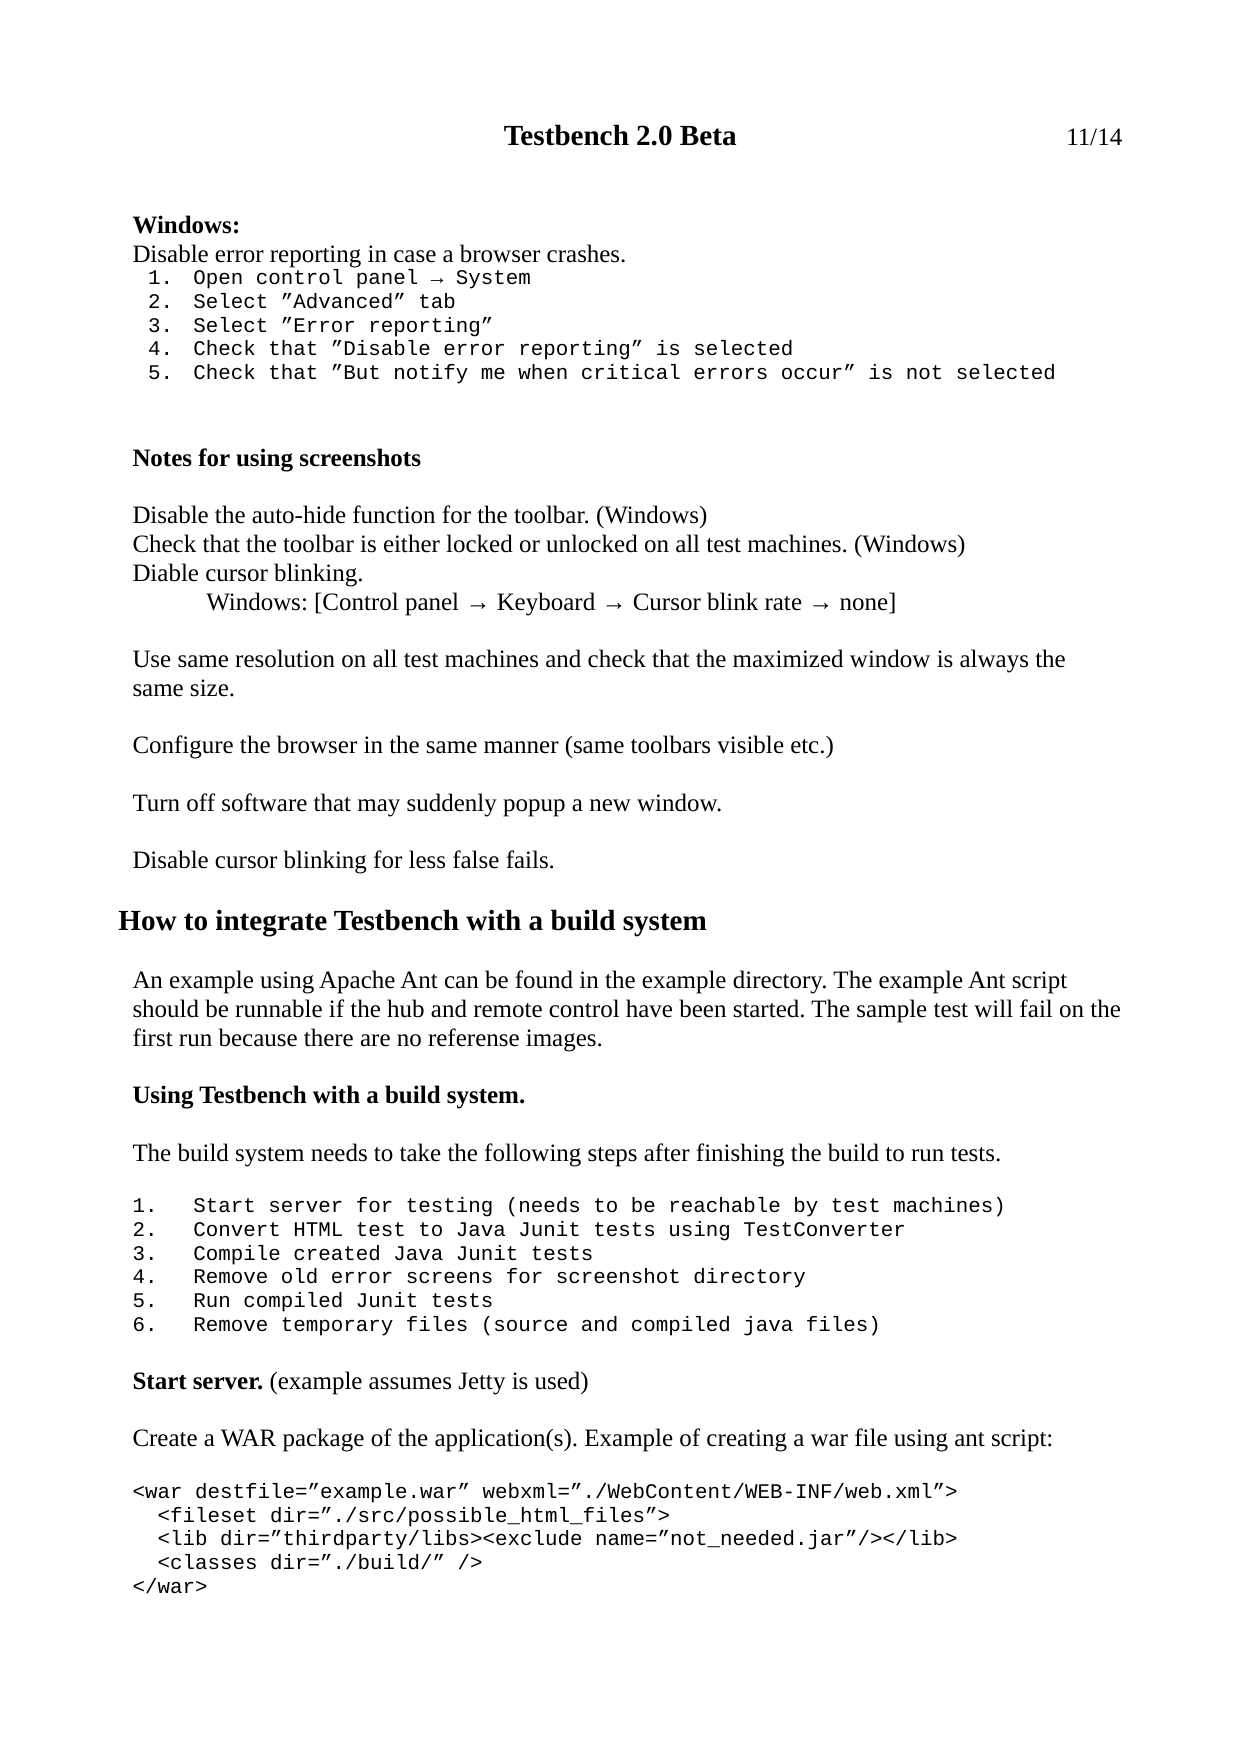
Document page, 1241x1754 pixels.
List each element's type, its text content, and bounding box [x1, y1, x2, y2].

list Open control panel → System [148, 267, 1122, 291]
text <lib dir=”thirdparty/libs><exclude name=”not_needed.jar”/></lib> [132, 1528, 1122, 1552]
text </war> [132, 1576, 1122, 1599]
list Check that ”But notify me when critical errors occur” is not selected [148, 362, 1122, 386]
list Remove old error screens for screenshot directory [132, 1266, 1122, 1290]
text Using Testbench with a build system. [132, 1080, 1122, 1109]
list Run compiled Junit tests [132, 1290, 1122, 1314]
text Check that the toolbar is either locked or unlocked on all test machines. (Windows) [132, 529, 1122, 558]
text Disable cursor blinking for less false fails. [132, 846, 1122, 874]
text <classes dir=”./build/” /> [132, 1552, 1122, 1576]
text Create a WAR package of the application(s). Example of creating a war file using ant script: [132, 1423, 1122, 1452]
text Start server. (example assumes Jetty is used) [132, 1366, 1122, 1395]
text Disable error reporting in case a browser crashes. [132, 239, 1122, 267]
text Notes for using screenshots [132, 443, 1122, 472]
text How to integrate Testbench with a build system [118, 903, 1122, 937]
text Windows: [Control panel → Keyboard → Cursor blink rate → none] [132, 587, 1122, 616]
text <war destfile=”example.war” webxml=”./WebContent/WEB-INF/web.xml”> [132, 1481, 1122, 1505]
list Check that ”Disable error reporting” is selected [148, 338, 1122, 362]
list Select ”Advanced” tab [148, 291, 1122, 315]
text Use same resolution on all test machines and check that the maximized window is always the same size. [132, 644, 1122, 702]
list Compile created Java Junit tests [132, 1243, 1122, 1266]
text Disable the auto-hide function for the toolbar. (Windows) [132, 501, 1122, 529]
list Remove temporary files (source and compiled java files) [132, 1314, 1122, 1337]
list Start server for testing (needs to be reachable by test machines) [132, 1195, 1122, 1219]
text <fileset dir=”./src/possible_html_files”> [132, 1505, 1122, 1528]
text Diable cursor blinking. [132, 558, 1122, 587]
text An example using Apache Ant can be found in the example directory. The example Ant script should be runnable if the hub and remote control have been started. The sample test will fail on the first run because there are no referense images. [132, 965, 1122, 1052]
list Convert HTML test to Java Junit tests using TestConverter [132, 1219, 1122, 1243]
list Select ”Error reporting” [148, 315, 1122, 338]
text Windows: [132, 210, 1122, 239]
text Turn off software that may suddenly popup a new window. [132, 788, 1122, 817]
text Configure the browser in the same manner (same toolbars visible etc.) [132, 731, 1122, 759]
text The build system needs to take the following steps after finishing the build to run tests. [132, 1138, 1122, 1167]
